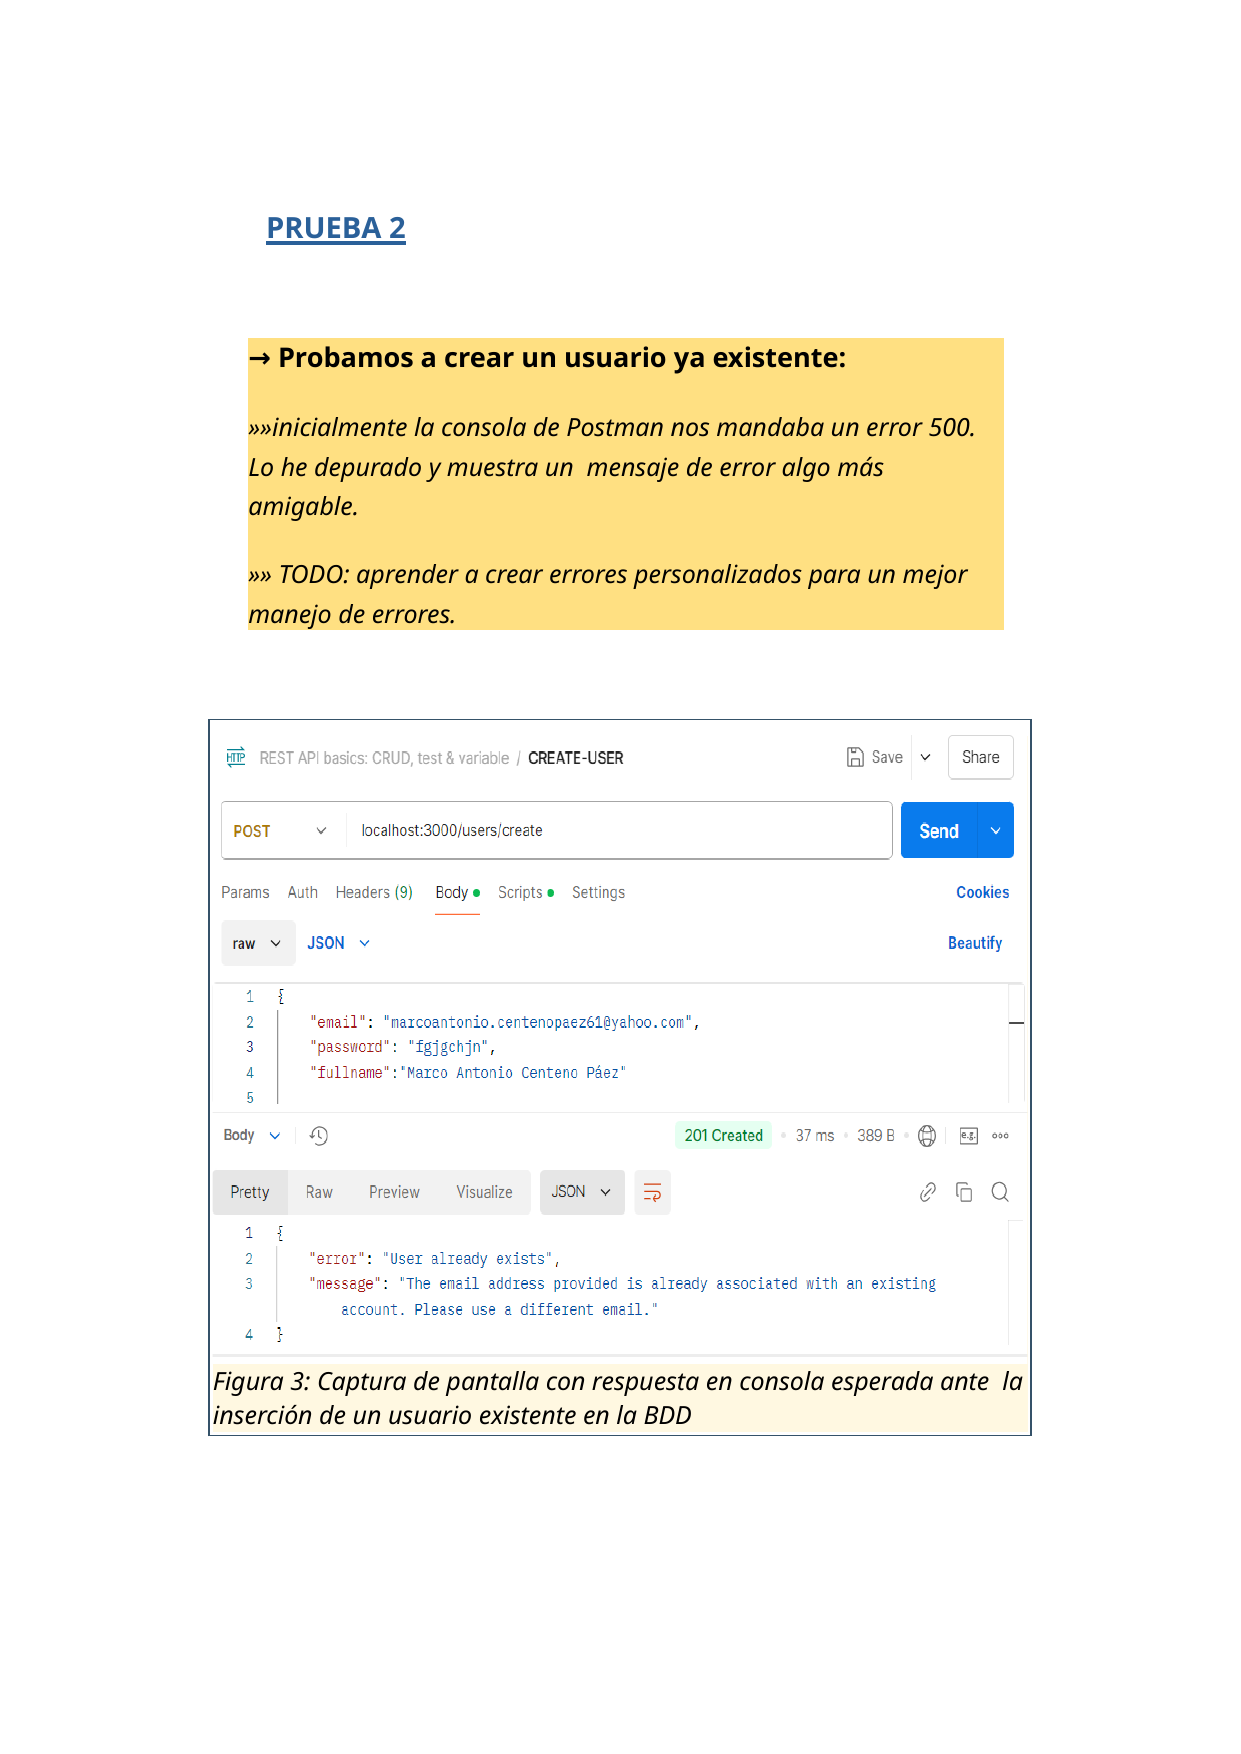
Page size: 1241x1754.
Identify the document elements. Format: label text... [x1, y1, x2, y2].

text Figura 3: Captura de pantalla con respuesta en consola esperada ante la inserción de un usuario existente en la BDD [213, 1364, 1028, 1432]
text → Probamos a crear un usuario ya existente: [248, 338, 1004, 375]
text »» TODO: aprender a crear errores personalizados para un mejor manejo de errores. [248, 557, 1004, 630]
text »»inicialmente la consola de Postman nos mandaba un error 500. Lo he depurado y muestra un mensaje de error algo más amigable. [248, 410, 1004, 522]
subtitle PRUEBA 2 [266, 207, 1033, 247]
picture [212, 735, 1028, 1364]
